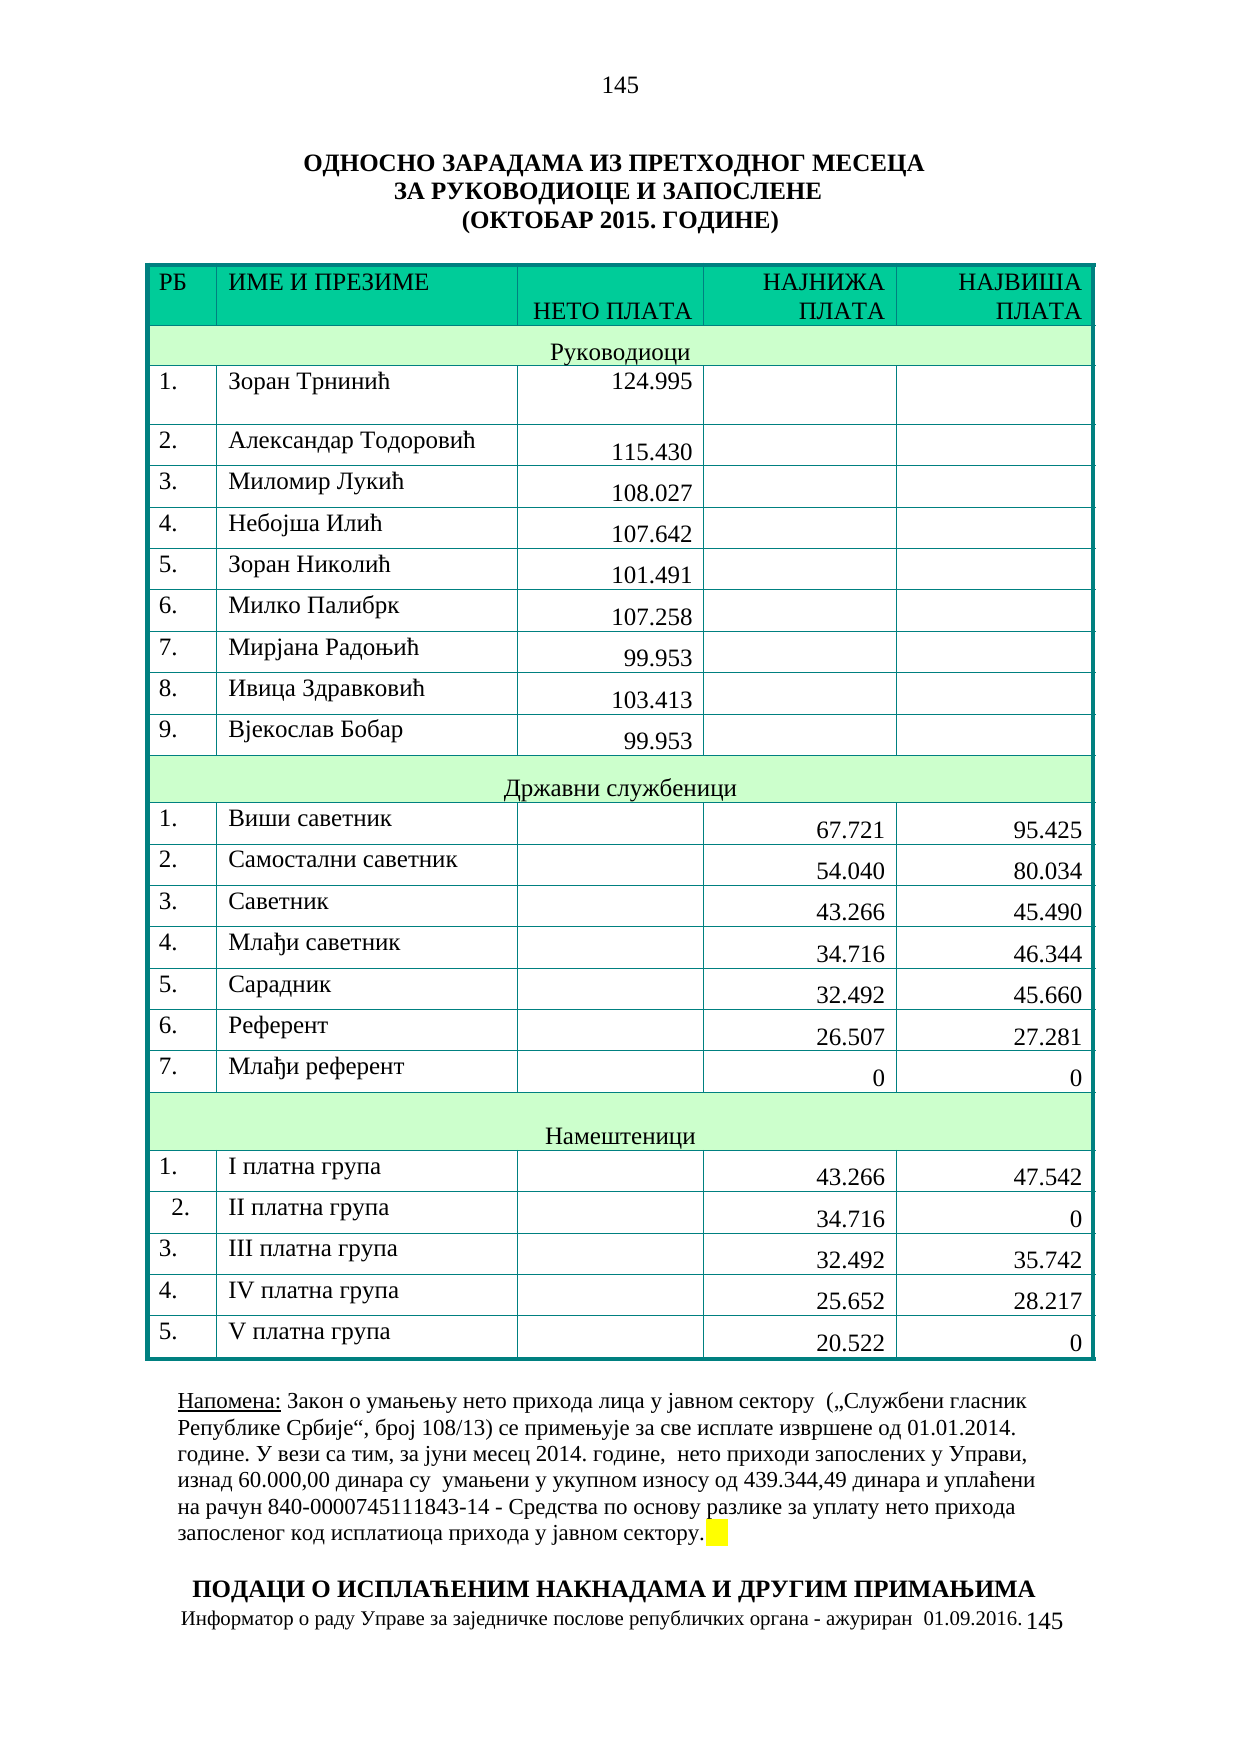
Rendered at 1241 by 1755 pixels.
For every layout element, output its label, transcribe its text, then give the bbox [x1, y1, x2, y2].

table_cell 1. [150, 1151, 216, 1191]
table_cell 8. [150, 673, 216, 713]
table_cell 115.430 [518, 425, 703, 465]
table_cell 43.266 [704, 1151, 896, 1191]
table_cell 34.716 [704, 927, 896, 968]
table_cell 99.953 [518, 715, 703, 755]
table_cell 35.742 [897, 1234, 1091, 1274]
table_cell 107.258 [518, 590, 703, 631]
table_cell II платна група [217, 1192, 517, 1232]
table_cell Млађи референт [217, 1051, 517, 1092]
table_cell 43.266 [704, 886, 896, 926]
table_cell 3. [150, 886, 216, 926]
text ПОДАЦИ О ИСПЛАЋЕНИМ НАКНАДАМА И ДРУГИМ ПРИМАЊИМА [177, 1574, 1063, 1603]
table_cell 0 [897, 1192, 1091, 1232]
table_cell [897, 425, 1091, 465]
table_cell 54.040 [704, 845, 896, 885]
table_cell [704, 715, 896, 755]
table_cell [704, 632, 896, 672]
table_cell 34.716 [704, 1192, 896, 1232]
table_header НЕТО ПЛАТА [518, 267, 703, 325]
table_header РБ [150, 267, 216, 325]
text ОДНОСНО ЗАРАДАМА ИЗ ПРЕТХОДНОГ МЕСЕЦА [177, 148, 1063, 176]
table_cell Александар Тодоровић [217, 425, 517, 465]
table_cell Сарадник [217, 969, 517, 1009]
text (ОКТОБАР 2015. ГОДИНЕ) [177, 205, 1063, 234]
table_cell 6. [150, 590, 216, 631]
table_cell 5. [150, 969, 216, 1009]
table_cell 103.413 [518, 673, 703, 713]
table_cell III платна група [217, 1234, 517, 1274]
table_cell 101.491 [518, 549, 703, 589]
table_cell 99.953 [518, 632, 703, 672]
table_header ИМЕ И ПРЕЗИМЕ [217, 267, 517, 325]
table_cell 46.344 [897, 927, 1091, 968]
table_cell 80.034 [897, 845, 1091, 885]
table_cell V платна група [217, 1316, 517, 1356]
table_cell Милко Палибрк [217, 590, 517, 631]
table_cell Самостални саветник [217, 845, 517, 885]
table_cell 4. [150, 927, 216, 968]
table_cell Намештеници [150, 1093, 1091, 1150]
table_cell 45.490 [897, 886, 1091, 926]
table_cell 9. [150, 715, 216, 755]
table_cell 1. [150, 366, 216, 424]
table_cell 3. [150, 466, 216, 507]
table_cell [897, 366, 1091, 424]
table_cell Ивица Здравковић [217, 673, 517, 713]
table_cell 108.027 [518, 466, 703, 507]
table_cell 124.995 [518, 366, 703, 424]
table_cell [518, 969, 703, 1009]
table_cell 3. [150, 1234, 216, 1274]
table_cell Руководиоци [150, 326, 1091, 365]
table_cell [704, 508, 896, 548]
table_cell 5. [150, 1316, 216, 1356]
table_cell 32.492 [704, 1234, 896, 1274]
table_cell [518, 1275, 703, 1315]
table_cell Зоран Трнинић [217, 366, 517, 424]
text ЗА РУКОВОДИОЦЕ И ЗАПОСЛЕНЕ [177, 176, 1063, 205]
table_cell Небојша Илић [217, 508, 517, 548]
table_cell Миломир Лукић [217, 466, 517, 507]
table_header НАЈНИЖА ПЛАТА [704, 267, 896, 325]
table_cell 5. [150, 549, 216, 589]
table_cell 107.642 [518, 508, 703, 548]
table_cell Виши саветник [217, 803, 517, 843]
table_cell [518, 1010, 703, 1050]
table_cell [518, 845, 703, 885]
table_cell Саветник [217, 886, 517, 926]
table_cell [897, 632, 1091, 672]
table_cell [897, 590, 1091, 631]
table_cell [518, 886, 703, 926]
table_cell [704, 425, 896, 465]
table_cell [518, 1151, 703, 1191]
table_cell 2. [150, 425, 216, 465]
table_cell [704, 366, 896, 424]
table_cell 67.721 [704, 803, 896, 843]
table_cell [897, 508, 1091, 548]
table_cell 45.660 [897, 969, 1091, 1009]
table_cell 25.652 [704, 1275, 896, 1315]
table_cell 7. [150, 1051, 216, 1092]
table_cell 4. [150, 1275, 216, 1315]
table_cell Државни службеници [150, 756, 1091, 802]
table_cell [704, 673, 896, 713]
table_cell [897, 549, 1091, 589]
table_cell 0 [897, 1316, 1091, 1356]
table_cell 7. [150, 632, 216, 672]
table_cell [704, 466, 896, 507]
table_cell 0 [704, 1051, 896, 1092]
table_cell [518, 1051, 703, 1092]
table_cell Мирјана Радоњић [217, 632, 517, 672]
table_cell 0 [897, 1051, 1091, 1092]
table_cell 20.522 [704, 1316, 896, 1356]
table_cell 2. [150, 845, 216, 885]
table_cell 26.507 [704, 1010, 896, 1050]
table_cell [704, 549, 896, 589]
table_cell [518, 927, 703, 968]
table_cell 27.281 [897, 1010, 1091, 1050]
table_cell 4. [150, 508, 216, 548]
table_cell Зоран Николић [217, 549, 517, 589]
table_cell 28.217 [897, 1275, 1091, 1315]
text Напомена: Закон о умањењу нето прихода лица у јавном сектору („Службени гласник Републике Србије“, број 108/13) се примењује за све исплате извршене од 01.01.2014. године. У вези са тим, за јуни месец 2014. године, нето приходи запослених у Управи, изнад 60.000,00 динара су умањени у укупном износу од 439.344,49 динара и уплаћени на рачун 840-0000745111843-14 - Средства по основу разлике за уплату нето прихода запосленог код исплатиоца прихода у јавном сектору. [177, 1387, 1063, 1546]
table_header НАЈВИША ПЛАТА [897, 267, 1091, 325]
table_cell 1. [150, 803, 216, 843]
table_cell [518, 803, 703, 843]
table_cell Млађи саветник [217, 927, 517, 968]
table_cell [704, 590, 896, 631]
table_cell 47.542 [897, 1151, 1091, 1191]
table_cell [518, 1192, 703, 1232]
table_cell 32.492 [704, 969, 896, 1009]
table_cell IV платна група [217, 1275, 517, 1315]
table_cell 2. [150, 1192, 216, 1232]
table_cell I платна група [217, 1151, 517, 1191]
table_cell [897, 466, 1091, 507]
table_cell 95.425 [897, 803, 1091, 843]
table_cell [897, 715, 1091, 755]
table_cell [518, 1316, 703, 1356]
table_cell [518, 1234, 703, 1274]
table_cell [897, 673, 1091, 713]
table_cell Вјекослав Бобар [217, 715, 517, 755]
table_cell 6. [150, 1010, 216, 1050]
table_cell Референт [217, 1010, 517, 1050]
